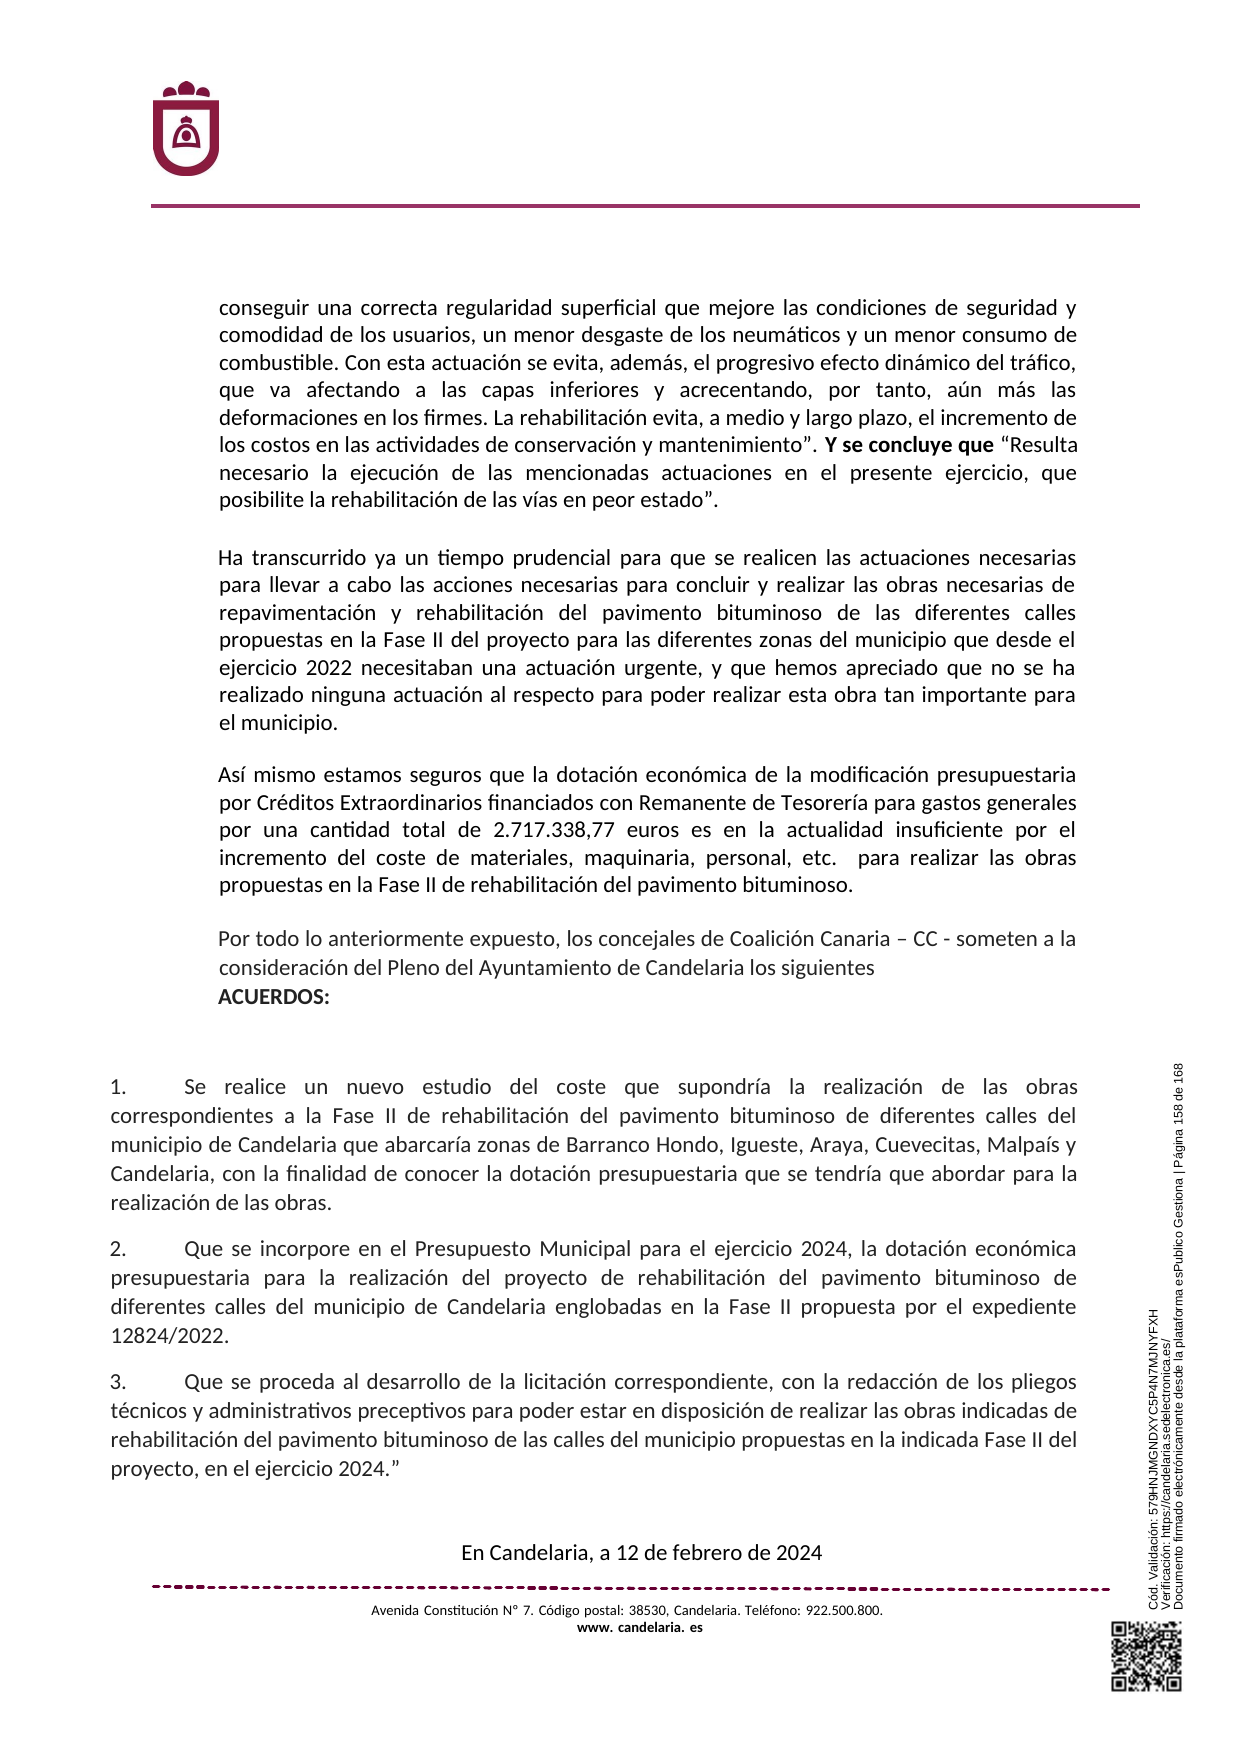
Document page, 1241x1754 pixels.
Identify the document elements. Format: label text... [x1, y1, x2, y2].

list Que se incorpore en el Presupuesto Municipal para el ejercicio 2024, la dotación económica presupuestaria para la realización del proyecto de rehabilitación del pavimento bituminoso de diferentes calles del municipio de Candelaria englobadas en la Fase II propuesta por el expediente 12824/2022. [109, 1234, 1079, 1349]
text Ha transcurrido ya un tiempo prudencial para que se realicen las actuaciones necesarias para llevar a cabo las acciones necesarias para concluir y realizar las obras necesarias de repavimentación y rehabilitación del pavimento bituminoso de las diferentes calles propuestas en la Fase II del proyecto para las diferentes zonas del municipio que desde el ejercicio 2022 necesitaban una actuación urgente, y que hemos apreciado que no se ha realizado ninguna actuación al respecto para poder realizar esta obra tan importante para el municipio. [218, 543, 1078, 736]
list Que se proceda al desarrollo de la licitación correspondiente, con la redacción de los pliegos técnicos y administrativos preceptivos para poder estar en disposición de realizar las obras indicadas de rehabilitación del pavimento bituminoso de las calles del municipio propuestas en la indicada Fase II del proyecto, en el ejercicio 2024.” [109, 1367, 1079, 1482]
list Se realice un nuevo estudio del coste que supondría la realización de las obras correspondientes a la Fase II de rehabilitación del pavimento bituminoso de diferentes calles del municipio de Candelaria que abarcaría zonas de Barranco Hondo, Igueste, Araya, Cuevecitas, Malpaís y Candelaria, con la finalidad de conocer la dotación presupuestaria que se tendría que abordar para la realización de las obras. [109, 1072, 1079, 1217]
text Así mismo estamos seguros que la dotación económica de la modificación presupuestaria por Créditos Extraordinarios financiados con Remanente de Tesorería para gastos generales por una cantidad total de 2.717.338,77 euros es en la actualidad insuficiente por el incremento del coste de materiales, maquinaria, personal, etc. para realizar las obras propuestas en la Fase II de rehabilitación del pavimento bituminoso. [218, 761, 1078, 898]
text Por todo lo anteriormente expuesto, los concejales de Coalición Canaria – CC - someten a la consideración del Pleno del Ayuntamiento de Candelaria los siguientes [218, 924, 1079, 981]
text En Candelaria, a 12 de febrero de 2024 [176, 1538, 1113, 1566]
text ACUERDOS: [218, 982, 1144, 1010]
text conseguir una correcta regularidad superficial que mejore las condiciones de seguridad y comodidad de los usuarios, un menor desgaste de los neumáticos y un menor consumo de combustible. Con esta actuación se evita, además, el progresivo efecto dinámico del tráfico, que va afectando a las capas inferiores y acrecentando, por tanto, aún más las deformaciones en los firmes. La rehabilitación evita, a medio y largo plazo, el incremento de los costos en las actividades de conservación y mantenimiento”. Y se concluye que “Resulta necesario la ejecución de las mencionadas actuaciones en el presente ejercicio, que posibilite la rehabilitación de las vías en peor estado”. [218, 293, 1078, 513]
